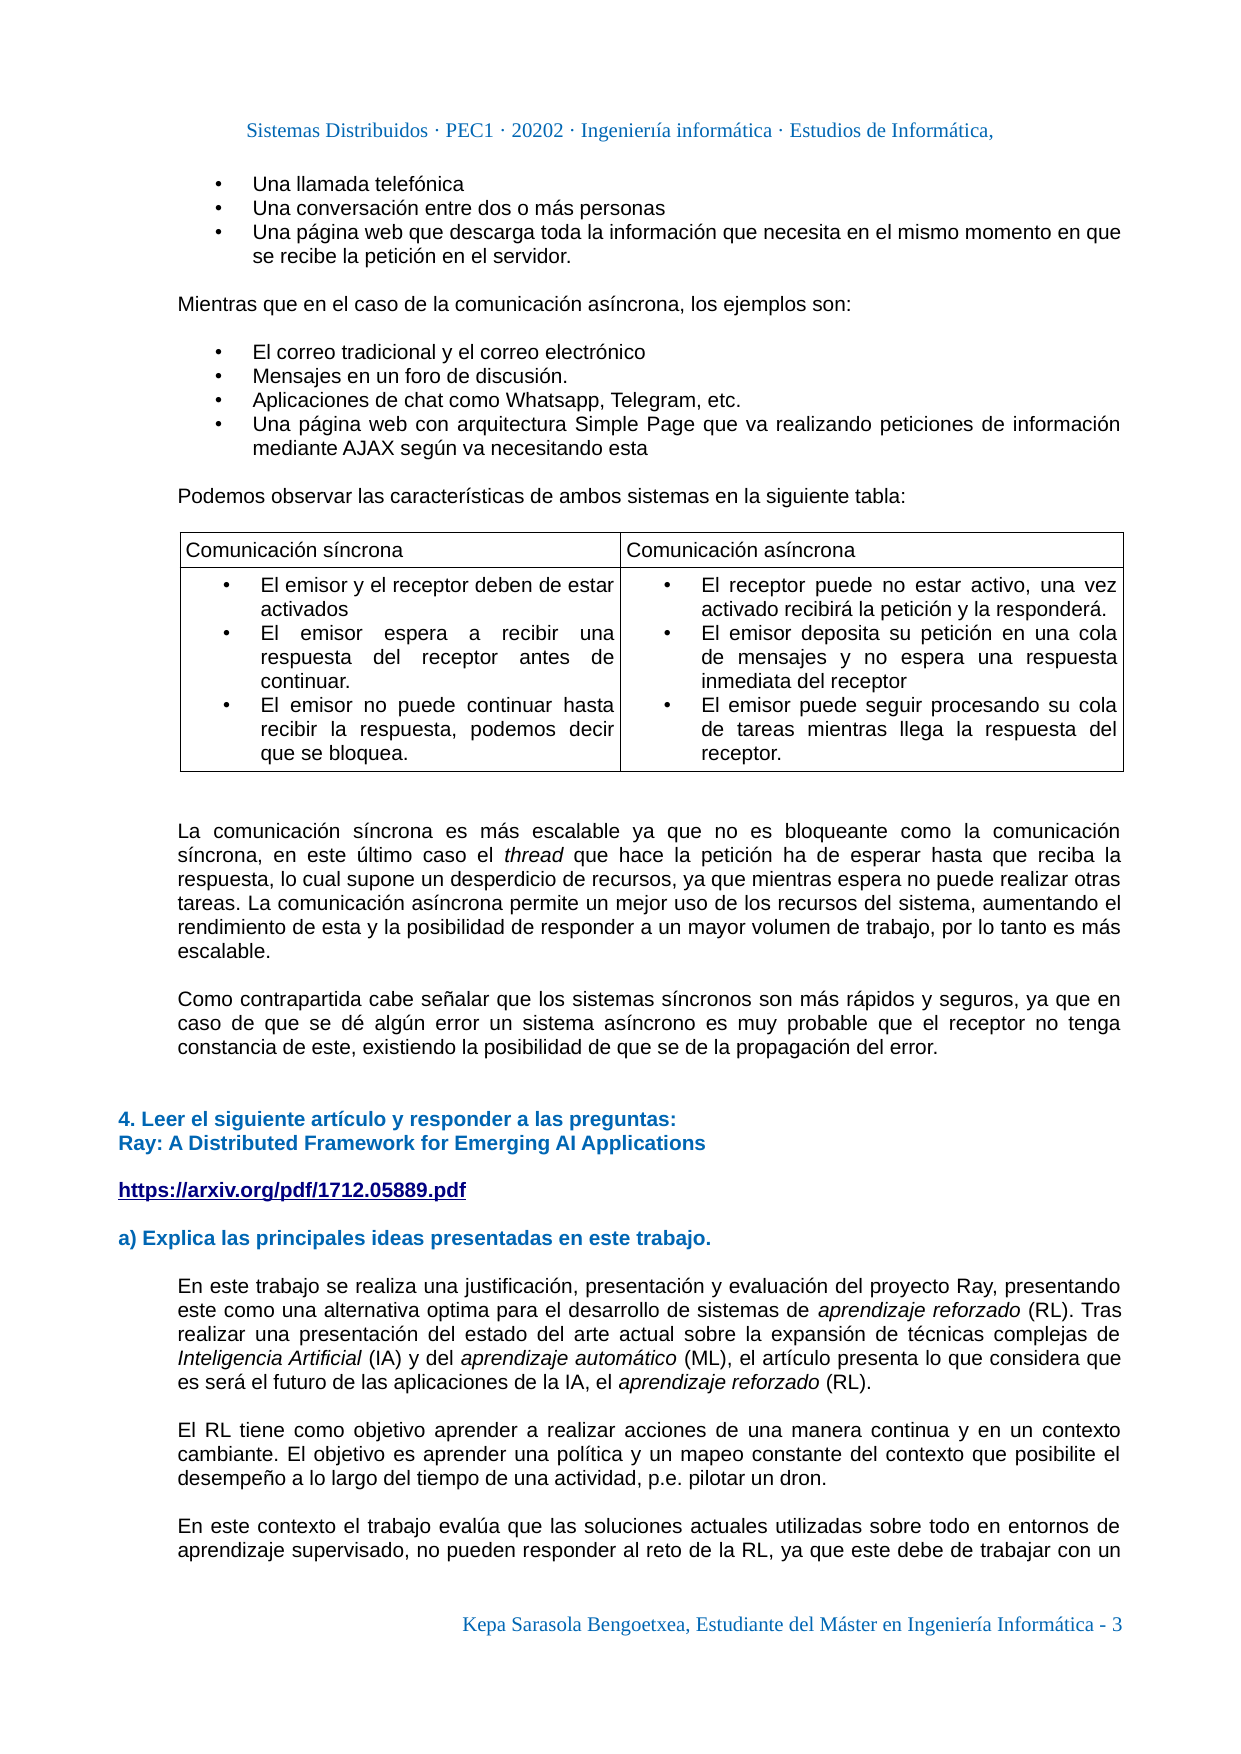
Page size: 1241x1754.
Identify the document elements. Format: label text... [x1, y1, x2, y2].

text Como contrapartida cabe señalar que los sistemas síncronos son más rápidos y seguros, ya que en caso de que se dé algún error un sistema asíncrono es muy probable que el receptor no tenga constancia de este, existiendo la posibilidad de que se de la propagación del error. [177, 987, 1122, 1058]
text Podemos observar las características de ambos sistemas en la siguiente tabla: [177, 484, 1122, 508]
text En este trabajo se realiza una justificación, presentación y evaluación del proyecto Ray, presentando este como una alternativa optima para el desarrollo de sistemas de aprendizaje reforzado (RL). Tras realizar una presentación del estado del arte actual sobre la expansión de técnicas complejas de Inteligencia Artificial (IA) y del aprendizaje automático (ML), el artículo presenta lo que considera que es será el futuro de las aplicaciones de la IA, el aprendizaje reforzado (RL). [177, 1274, 1122, 1394]
table_cell El emisor y el receptor deben de estar activados El emisor espera a recibir una respuesta del receptor antes de continuar. El emisor no puede continuar hasta recibir la respuesta, podemos decir que se bloquea. [181, 568, 620, 771]
list Mensajes en un foro de discusión. [215, 364, 1122, 388]
list Una conversación entre dos o más personas [215, 196, 1122, 220]
text El RL tiene como objetivo aprender a realizar acciones de una manera continua y en un contexto cambiante. El objetivo es aprender una política y un mapeo constante del contexto que posibilite el desempeño a lo largo del tiempo de una actividad, p.e. pilotar un dron. [177, 1418, 1122, 1490]
list Una página web que descarga toda la información que necesita en el mismo momento en que se recibe la petición en el servidor. [215, 220, 1122, 268]
list Una llamada telefónica [215, 172, 1122, 196]
list El correo tradicional y el correo electrónico [215, 340, 1122, 364]
list Una página web con arquitectura Simple Page que va realizando peticiones de información mediante AJAX según va necesitando esta [215, 412, 1122, 460]
text En este contexto el trabajo evalúa que las soluciones actuales utilizadas sobre todo en entornos de aprendizaje supervisado, no pueden responder al reto de la RL, ya que este debe de trabajar con un [177, 1514, 1122, 1562]
text Mientras que en el caso de la comunicación asíncrona, los ejemplos son: [177, 292, 1122, 316]
text a) Explica las principales ideas presentadas en este trabajo. [118, 1226, 1122, 1250]
list Aplicaciones de chat como Whatsapp, Telegram, etc. [215, 388, 1122, 412]
text https://arxiv.org/pdf/1712.05889.pdf [118, 1178, 1122, 1202]
text 4. Leer el siguiente artículo y responder a las preguntas: [118, 1106, 1122, 1130]
table_header Comunicación síncrona [181, 533, 620, 567]
table_cell El receptor puede no estar activo, una vez activado recibirá la petición y la responderá. El emisor deposita su petición en una cola de mensajes y no espera una respuesta inmediata del receptor El emisor puede seguir procesando su cola de tareas mientras llega la respuesta del receptor. [621, 568, 1123, 771]
table_header Comunicación asíncrona [621, 533, 1123, 567]
text La comunicación síncrona es más escalable ya que no es bloqueante como la comunicación síncrona, en este último caso el thread que hace la petición ha de esperar hasta que reciba la respuesta, lo cual supone un desperdicio de recursos, ya que mientras espera no puede realizar otras tareas. La comunicación asíncrona permite un mejor uso de los recursos del sistema, aumentando el rendimiento de esta y la posibilidad de responder a un mayor volumen de trabajo, por lo tanto es más escalable. [177, 819, 1122, 963]
text Ray: A Distributed Framework for Emerging AI Applications [118, 1130, 1122, 1154]
